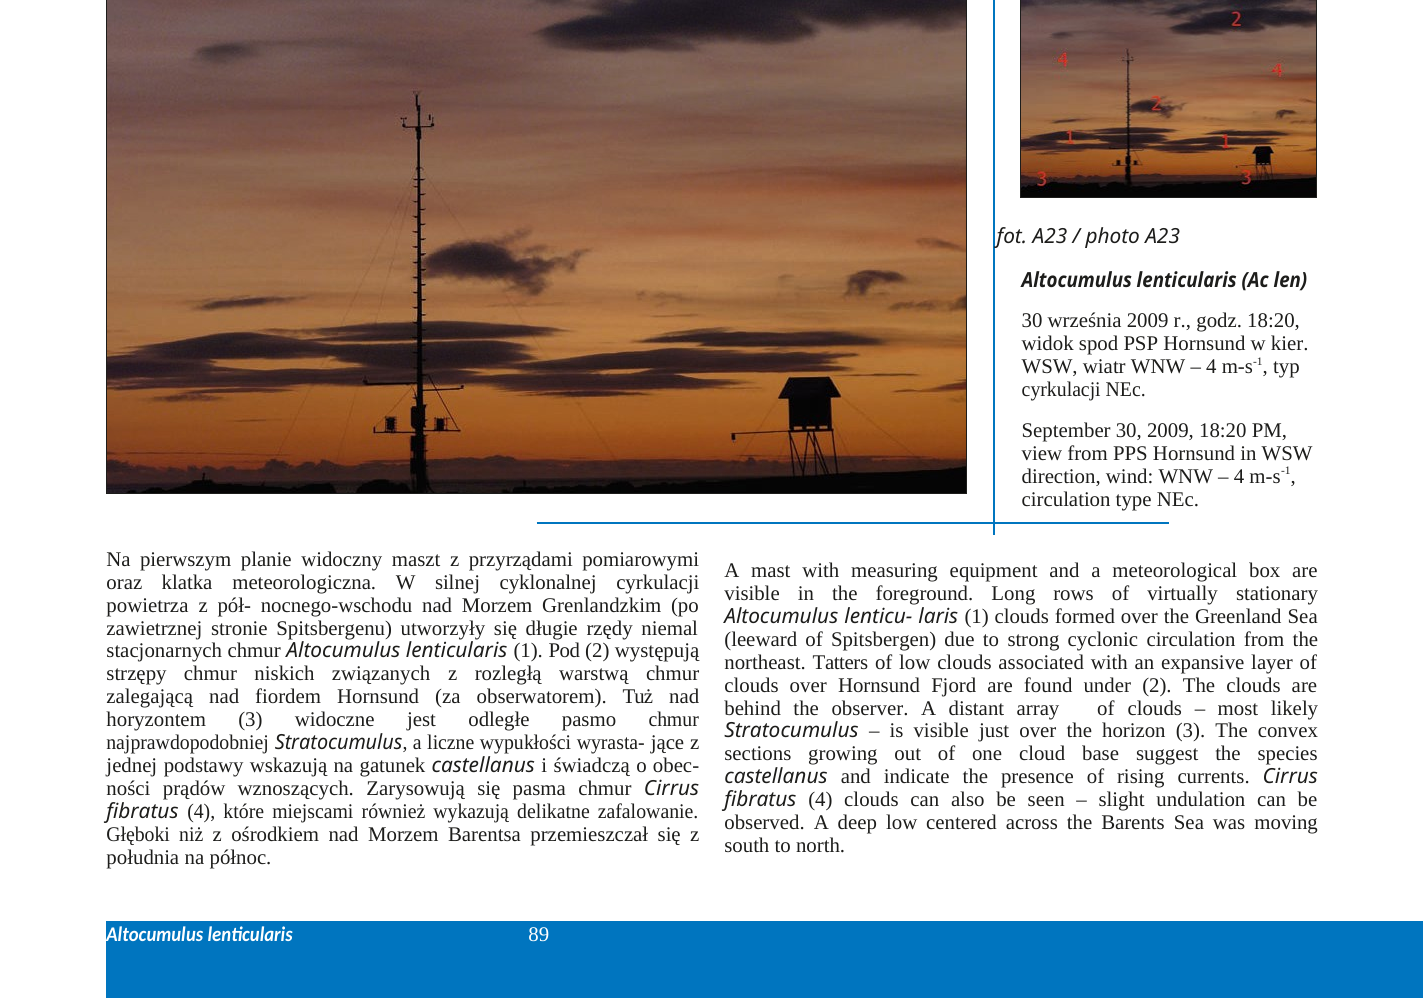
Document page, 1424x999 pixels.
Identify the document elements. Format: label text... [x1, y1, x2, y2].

text fot. A23 / photo A23 [995, 221, 1182, 249]
subtitle Altocumulus lenticularis (Ac len) [1021, 265, 1424, 293]
text [967, 221, 993, 249]
text A mast with measuring equipment and a meteorological box are visible in the foreground. Long rows of virtually stationary Altocumulus lenticu- laris (1) clouds formed over the Greenland Sea (leeward of Spitsbergen) due to strong cyclonic circulation from the northeast. Tatters of low clouds associated with an expansive layer of clouds over Hornsund Fjord are found under (2). The clouds are behind the observer. A distant array of clouds – most likely Stratocumulus – is visible just over the horizon (3). The convex sections growing out of one cloud base suggest the species castellanus and indicate the presence of rising currents. Cirrus fibratus (4) clouds can also be seen – slight undulation can be observed. A deep low centered across the Barents Sea was moving south to north. [724, 559, 1318, 857]
text September 30, 2009, 18:20 PM, view from PPS Hornsund in WSW direction, wind: WNW – 4 m-s-1, circulation type NEc. [1021, 419, 1315, 511]
text Na pierwszym planie widoczny maszt z przyrządami pomiarowymi oraz klatka meteorologiczna. W silnej cyklonalnej cyrkulacji powietrza z pół- nocnego-wschodu nad Morzem Grenlandzkim (po zawietrznej stronie Spitsbergenu) utworzyły się długie rzędy niemal stacjonarnych chmur Altocumulus lenticularis (1). Pod (2) występują strzępy chmur niskich związanych z rozległą warstwą chmur zalegającą nad fiordem Hornsund (za obserwatorem). Tuż nad horyzontem (3) widoczne jest odległe pasmo chmur najprawdopodobniej Stratocumulus, a liczne wypukłości wyrasta- jące z jednej podstawy wskazują na gatunek castellanus i świadczą o obec- ności prądów wznoszących. Zarysowują się pasma chmur Cirrus fibratus (4), które miejscami również wykazują delikatne zafalowanie. Głęboki niż z ośrodkiem nad Morzem Barentsa przemieszczał się z południa na północ. [106, 548, 699, 869]
text 30 września 2009 r., godz. 18:20, widok spod PSP Hornsund w kier. WSW, wiatr WNW – 4 m-s-1, typ cyrkulacji NEc. [1021, 309, 1311, 401]
